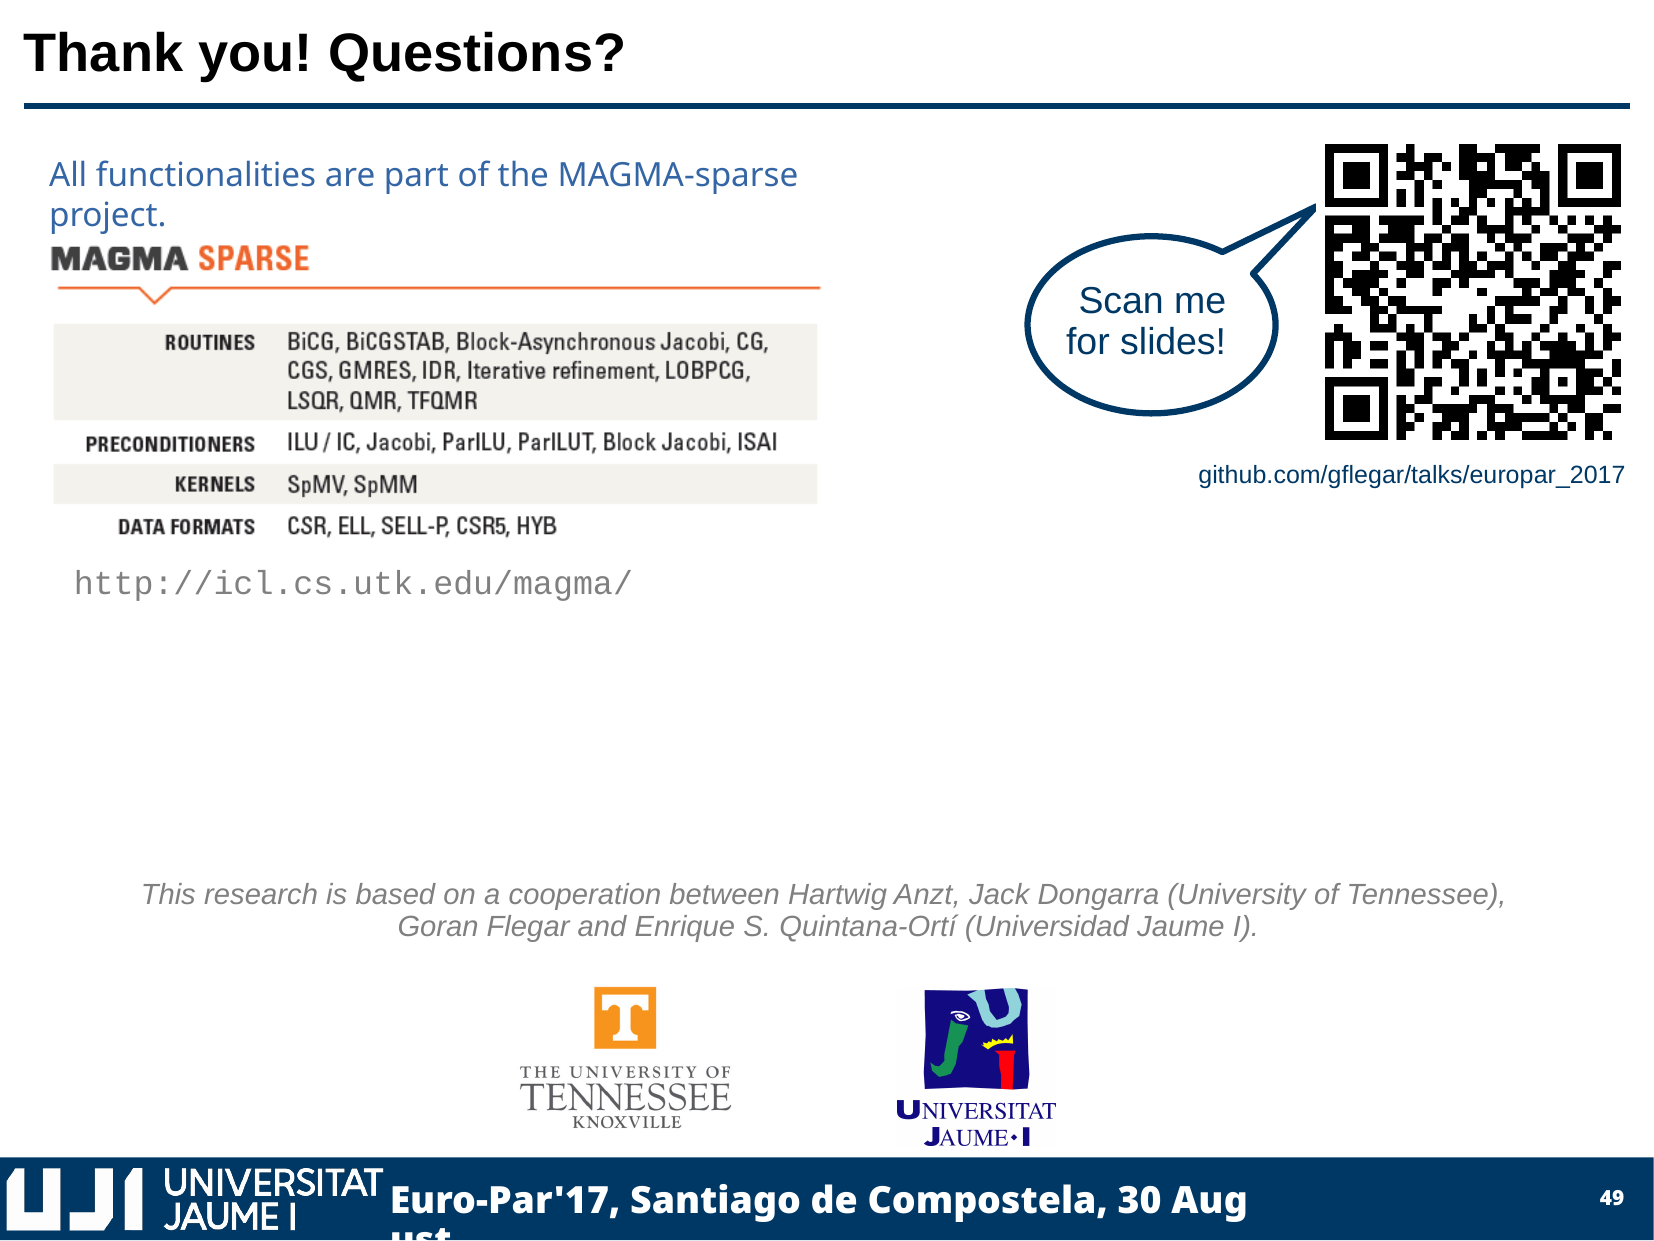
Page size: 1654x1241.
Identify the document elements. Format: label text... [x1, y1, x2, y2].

text_box This research is based on a cooperation between Hartwig Anzt, Jack Dongarra (University of Tennessee), Goran Flegar and Enrique S. Quintana-Ortí (Universidad Jaume I). [125, 870, 1533, 950]
title Thank you! Questions? [23, 0, 1630, 107]
picture [43, 241, 827, 555]
picture [897, 988, 1056, 1146]
text_box github.com/gflegar/talks/europar_2017 [1183, 453, 1642, 497]
text_box http://icl.cs.utk.edu/magma/ [59, 554, 649, 610]
picture [0, 1158, 390, 1241]
text_box All functionalities are part of the MAGMA-sparse project. [34, 145, 910, 241]
text_box Scan me for slides! [1051, 271, 1252, 370]
picture [1316, 135, 1630, 449]
picture [458, 968, 792, 1156]
